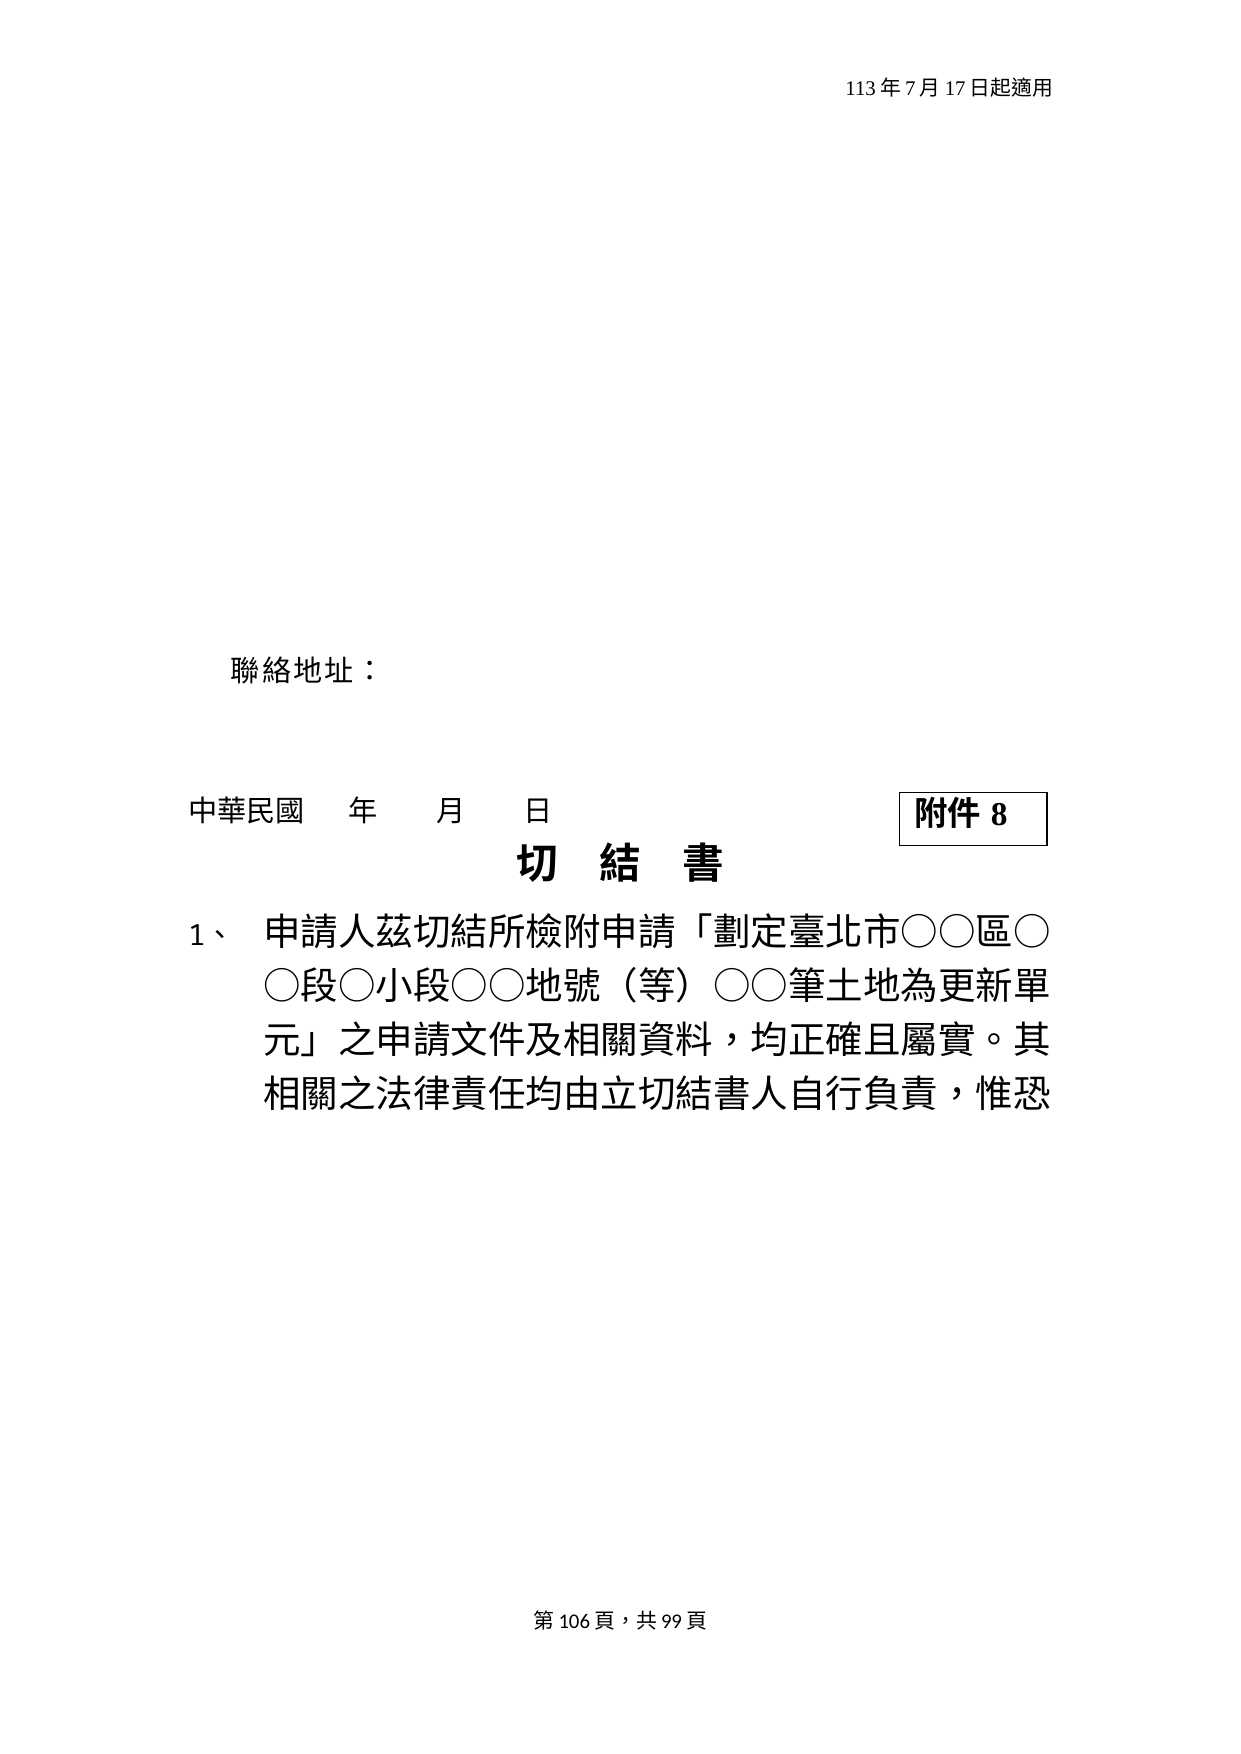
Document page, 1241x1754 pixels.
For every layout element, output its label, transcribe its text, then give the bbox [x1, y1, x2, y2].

text 聯絡地址： [225, 627, 1052, 689]
list 申請人茲切結所檢附申請「劃定臺北市○○區○○段○小段○○地號（等）○○筆土地為更新單元」之申請文件及相關資料，均正確且屬實。其相關之法律責任均由立切結書人自行負責，惟恐 [188, 901, 1052, 1118]
text 切 結 書 [188, 830, 1052, 890]
text 中華民國 年 月 日 [188, 788, 1052, 830]
